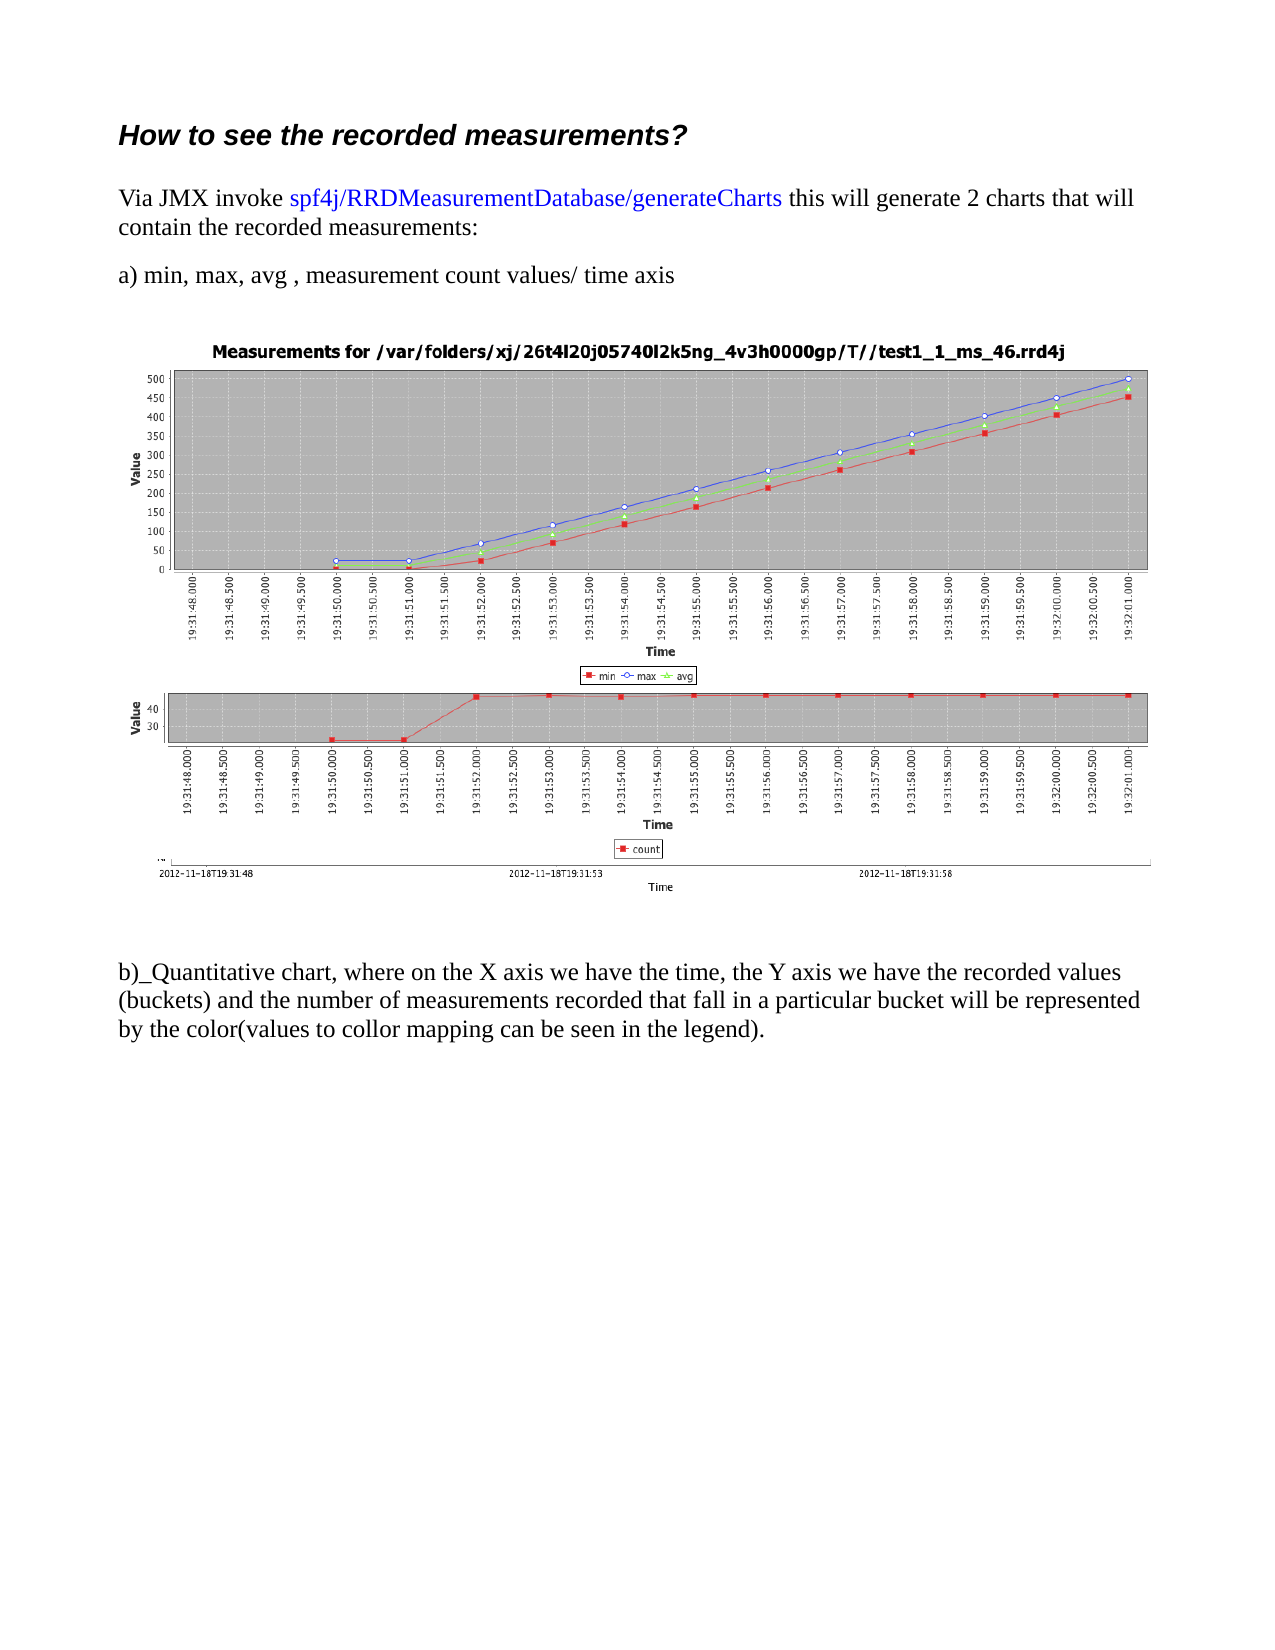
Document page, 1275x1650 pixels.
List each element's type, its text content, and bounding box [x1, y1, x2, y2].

picture [118, 339, 1157, 899]
text Via JMX invoke spf4j/RRDMeasurementDatabase/generateCharts this will generate 2 charts that will contain the recorded measurements: [118, 183, 1157, 241]
text a) min, max, avg , measurement count values/ time axis [118, 260, 1157, 289]
subtitle How to see the recorded measurements? [118, 118, 1157, 152]
text b)_Quantitative chart, where on the X axis we have the time, the Y axis we have the recorded values (buckets) and the number of measurements recorded that fall in a particular bucket will be represented by the color(values to collor mapping can be seen in the legend). [118, 957, 1157, 1043]
